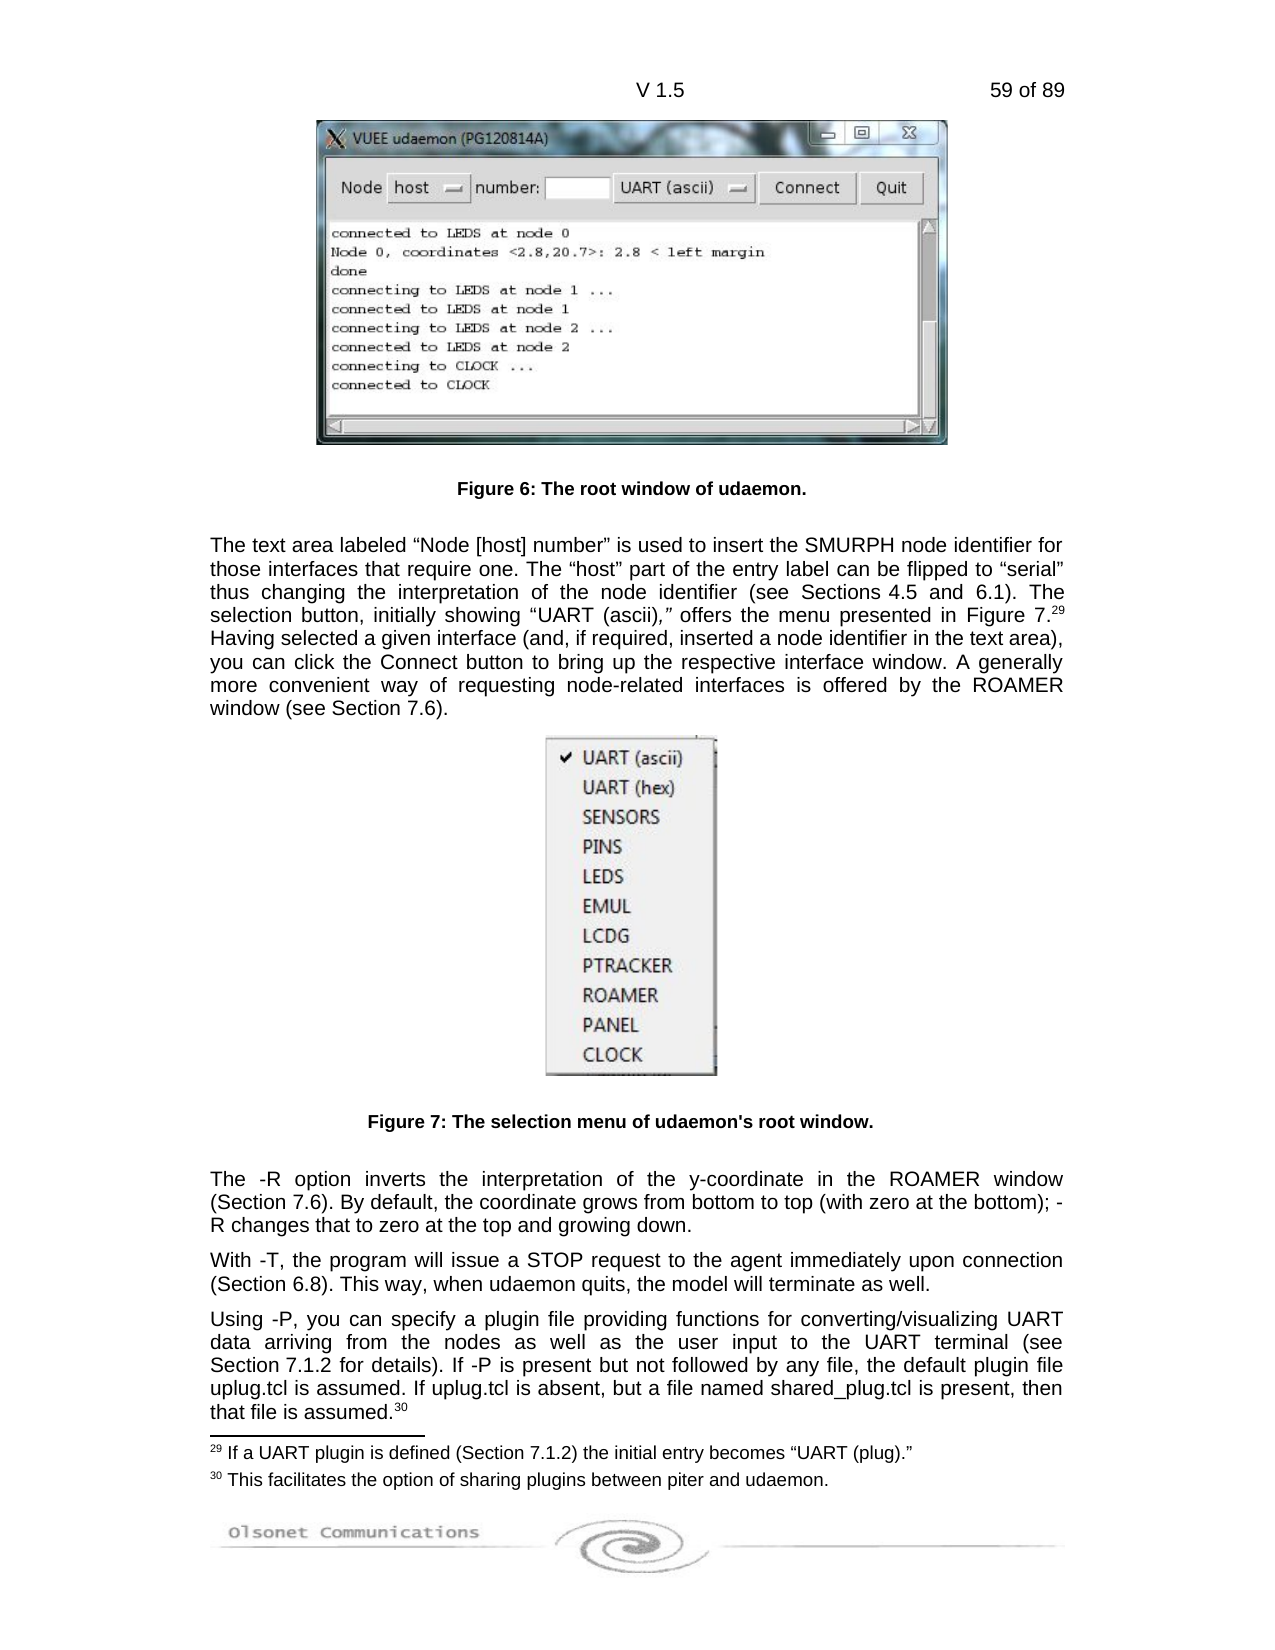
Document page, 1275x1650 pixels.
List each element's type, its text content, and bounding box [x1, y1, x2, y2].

text Figure 7: The selection menu of udaemon's root window. [367, 1112, 908, 1133]
picture [210, 1504, 1065, 1596]
text With -T, the program will issue a STOP request to the agent immediately upon connection (Section 6.8). This way, when udaemon quits, the model will terminate as well. [210, 1249, 1065, 1296]
picture [545, 735, 718, 1076]
text Using -P, you can specify a plugin file providing functions for converting/visualizing UART data arriving from the nodes as well as the user input to the UART terminal (see Section 7.1.2 for details). If -P is present but not followed by any file, the default plugin file uplug.tcl is assumed. If uplug.tcl is absent, but a file named shared_plug.tcl is present, then that file is assumed. [210, 1307, 1065, 1423]
text The -R option inverts the interpretation of the y-coordinate in the ROAMER window (Section 7.6). By default, the coordinate grows from bottom to top (with zero at the bottom); -R changes that to zero at the top and growing down. [210, 1168, 1065, 1237]
text The text area labeled “Node [host] number” is used to insert the SMURPH node identifier for those interfaces that require one. The “host” part of the entry label can be flipped to “serial” thus changing the interpretation of the node identifier (see Sections 4.5 and 6.1). The selection button, initially showing “UART (ascii),” offers the menu presented in Figure 7. Having selected a given interface (and, if required, inserted a node identifier in the text area), you can click the Connect button to bring up the respective interface window. A generally more convenient way of requesting node-related interfaces is offered by the ROAMER window (see Section 7.6). [210, 534, 1065, 720]
text If a UART plugin is defined (Section 7.1.2) the initial entry becomes “UART (plug).” [210, 1442, 1065, 1463]
text Figure 6: The root window of udaemon. [316, 478, 947, 499]
text This facilitates the option of sharing plugins between piter and udaemon. [210, 1469, 1065, 1490]
picture [316, 120, 948, 445]
